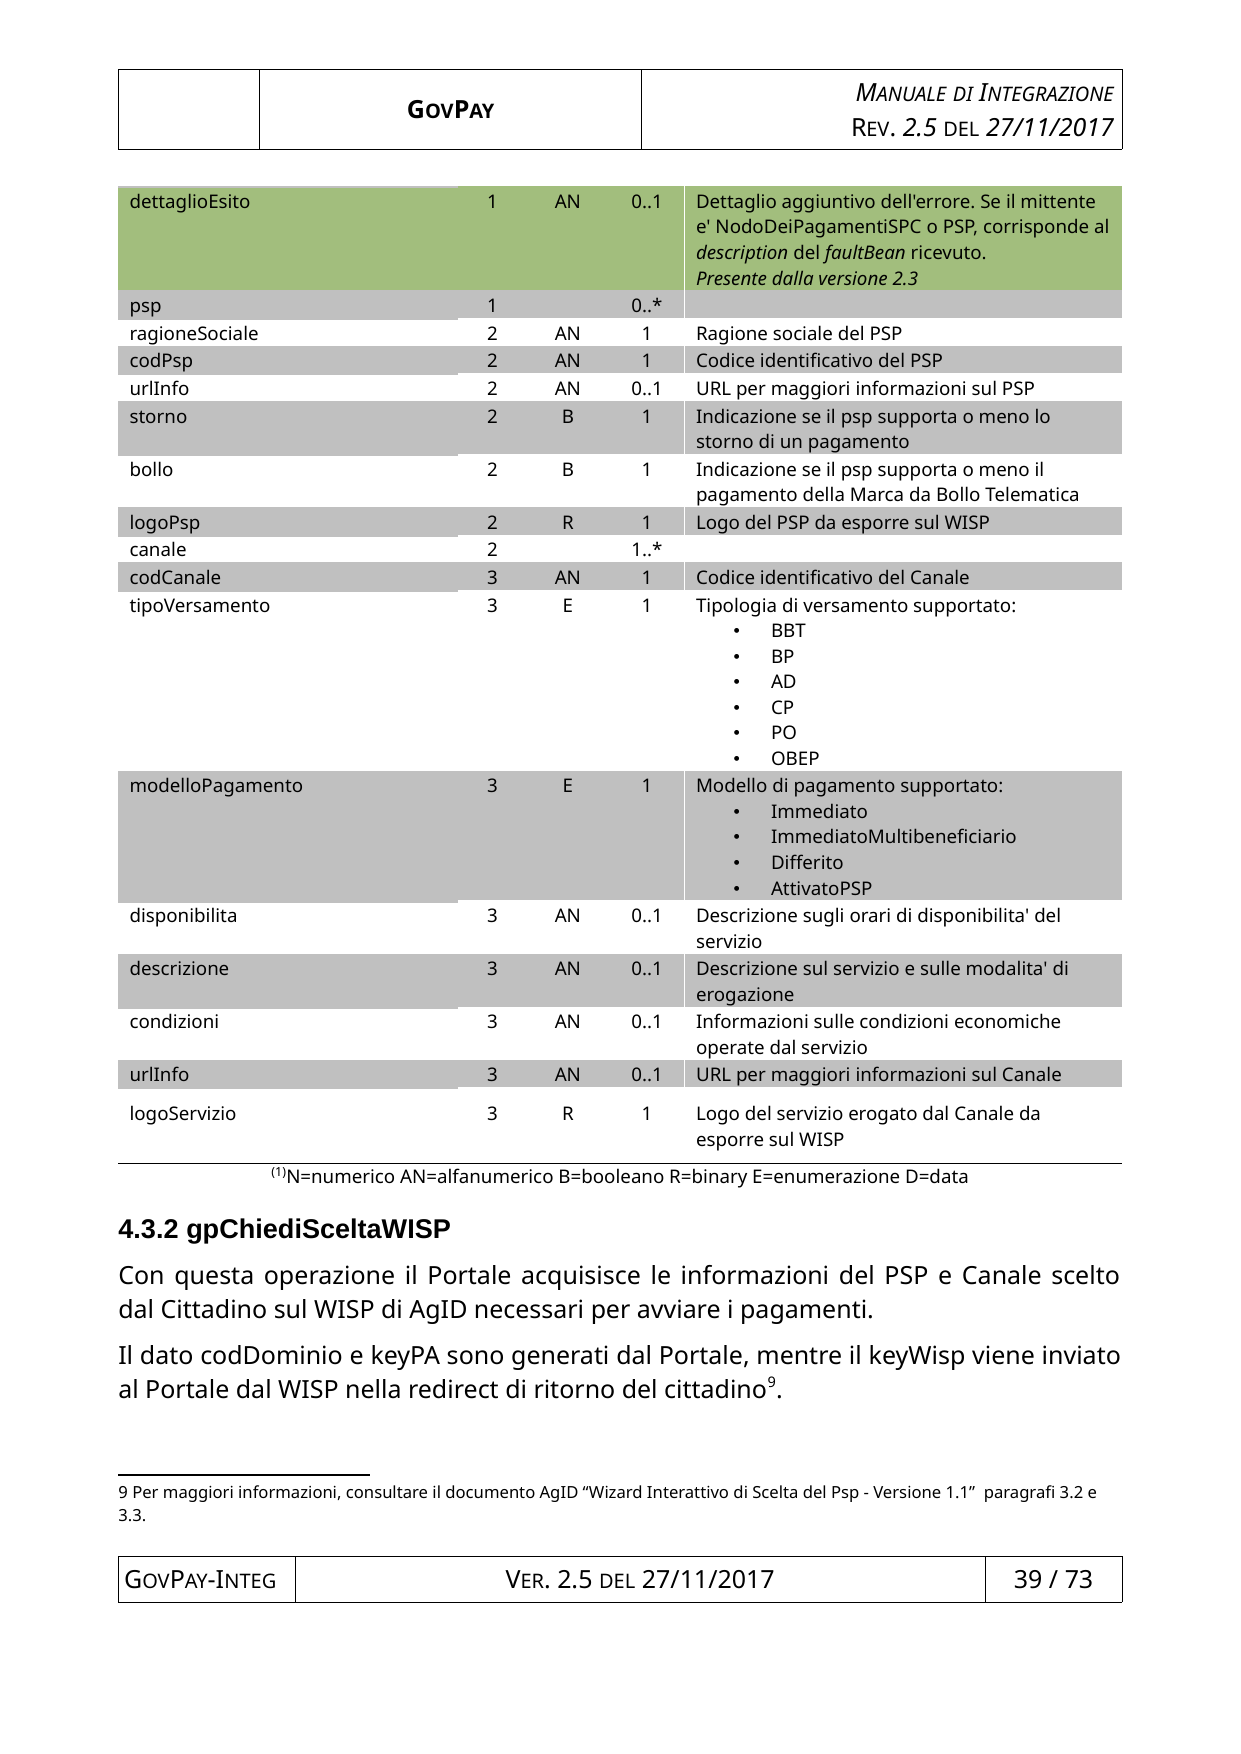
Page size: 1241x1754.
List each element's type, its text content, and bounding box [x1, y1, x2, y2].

table_cell Modello di pagamento supportato: Immediato ImmediatoMultibeneficiario Differito AttivatoPSP [685, 771, 1122, 900]
text Con questa operazione il Portale acquisisce le informazioni del PSP e Canale scelto dal Cittadino sul WISP di AgID necessari per avviare i pagamenti. [118, 1257, 1122, 1325]
table_cell 1 [609, 507, 684, 535]
table_cell 0..1 [609, 1007, 684, 1060]
table_cell 0..1 [609, 373, 684, 401]
table_cell modelloPagamento [118, 773, 458, 900]
table_cell B [526, 454, 609, 507]
table_cell 3 [458, 1007, 526, 1060]
text Per maggiori informazioni, consultare il documento AgID “Wizard Interattivo di Scelta del Psp - Versione 1.1” paragrafi 3.2 e 3.3. [118, 1481, 1122, 1527]
table_cell Logo del servizio erogato dal Canale da esporre sul WISP [685, 1087, 1122, 1163]
table_cell 2 [458, 535, 526, 562]
table_cell R [526, 507, 609, 535]
table_cell AN [526, 1007, 609, 1060]
table_cell AN [526, 318, 609, 346]
table_cell 1 [609, 590, 684, 771]
table_cell [685, 290, 1122, 318]
table_cell condizioni [118, 1009, 458, 1060]
table_cell 0..1 [609, 954, 684, 1007]
table_cell 2 [458, 507, 526, 535]
table_cell 0..* [609, 290, 684, 318]
subtitle gpChiediSceltaWISP [118, 1213, 1122, 1245]
table_cell AN [526, 373, 609, 401]
table_cell E [526, 771, 609, 900]
table_cell 3 [458, 954, 526, 1007]
table_cell 3 [458, 900, 526, 953]
table_cell Indicazione se il psp supporta o meno il pagamento della Marca da Bollo Telematica [685, 454, 1122, 507]
table_cell ragioneSociale [118, 320, 458, 346]
table_cell AN [526, 562, 609, 590]
table_cell Indicazione se il psp supporta o meno lo storno di un pagamento [685, 401, 1122, 454]
table_cell AN [526, 900, 609, 953]
table_cell 2 [458, 346, 526, 373]
table_cell 3 [458, 562, 526, 590]
table_cell logoPsp [118, 509, 458, 535]
table_cell urlInfo [118, 1062, 458, 1087]
table_cell 0..1 [609, 1060, 684, 1087]
table_cell 1 [458, 290, 526, 318]
table_cell 1 [609, 401, 684, 454]
table_cell 1 [609, 346, 684, 373]
table_cell Descrizione sul servizio e sulle modalita' di erogazione [685, 954, 1122, 1007]
table_cell 2 [458, 401, 526, 454]
table_cell 3 [458, 1060, 526, 1087]
table_cell Codice identificativo del PSP [685, 346, 1122, 373]
table_cell canale [118, 537, 458, 562]
table_cell Informazioni sulle condizioni economiche operate dal servizio [685, 1007, 1122, 1060]
table_cell 0..1 [609, 186, 684, 290]
table_cell 2 [458, 373, 526, 401]
table_cell 1 [609, 1087, 684, 1163]
table_cell 2 [458, 454, 526, 507]
table_cell 2 [458, 318, 526, 346]
table_cell 0..1 [609, 900, 684, 953]
table_cell codCanale [118, 564, 458, 590]
table_cell Tipologia di versamento supportato: BBT BP AD CP PO OBEP [685, 590, 1122, 771]
table_cell E [526, 590, 609, 771]
table_cell psp [118, 293, 458, 318]
table_cell tipoVersamento [118, 592, 458, 771]
text Il dato codDominio e keyPA sono generati dal Portale, mentre il keyWisp viene inviato al Portale dal WISP nella redirect di ritorno del cittadino. [118, 1338, 1122, 1406]
table_cell bollo [118, 456, 458, 507]
table_cell Ragione sociale del PSP [685, 318, 1122, 346]
table_cell Logo del PSP da esporre sul WISP [685, 507, 1122, 535]
table_cell AN [526, 1060, 609, 1087]
table_cell 3 [458, 771, 526, 900]
text (1)N=numerico AN=alfanumerico B=booleano R=binary E=enumerazione D=data [118, 1164, 1122, 1188]
table_cell AN [526, 954, 609, 1007]
table_cell URL per maggiori informazioni sul Canale [685, 1060, 1122, 1087]
table_cell AN [526, 346, 609, 373]
table_cell B [526, 401, 609, 454]
table_cell disponibilita [118, 903, 458, 953]
table_cell 3 [458, 1087, 526, 1163]
table_cell 1 [609, 562, 684, 590]
table_cell 1 [609, 454, 684, 507]
table_cell dettaglioEsito [118, 188, 458, 290]
table_cell Descrizione sugli orari di disponibilita' del servizio [685, 900, 1122, 953]
table_cell codPsp [118, 348, 458, 373]
table_cell storno [118, 403, 458, 454]
table_cell AN [526, 186, 609, 290]
table_cell Codice identificativo del Canale [685, 562, 1122, 590]
table_cell 1 [609, 771, 684, 900]
table_cell R [526, 1087, 609, 1163]
table_cell 1 [458, 186, 526, 290]
table_cell [685, 535, 1122, 562]
table_cell logoServizio [118, 1089, 458, 1163]
table_cell Dettaglio aggiuntivo dell'errore. Se il mittente e' NodoDeiPagamentiSPC o PSP, corrisponde al description del faultBean ricevuto. Presente dalla versione 2.3 [685, 186, 1122, 290]
table_cell 1..* [609, 535, 684, 562]
table_cell descrizione [118, 956, 458, 1007]
table_cell [526, 290, 609, 318]
table_cell [526, 535, 609, 562]
table_cell URL per maggiori informazioni sul PSP [685, 373, 1122, 401]
table_cell 3 [458, 590, 526, 771]
table_cell 1 [609, 318, 684, 346]
table_cell urlInfo [118, 375, 458, 401]
